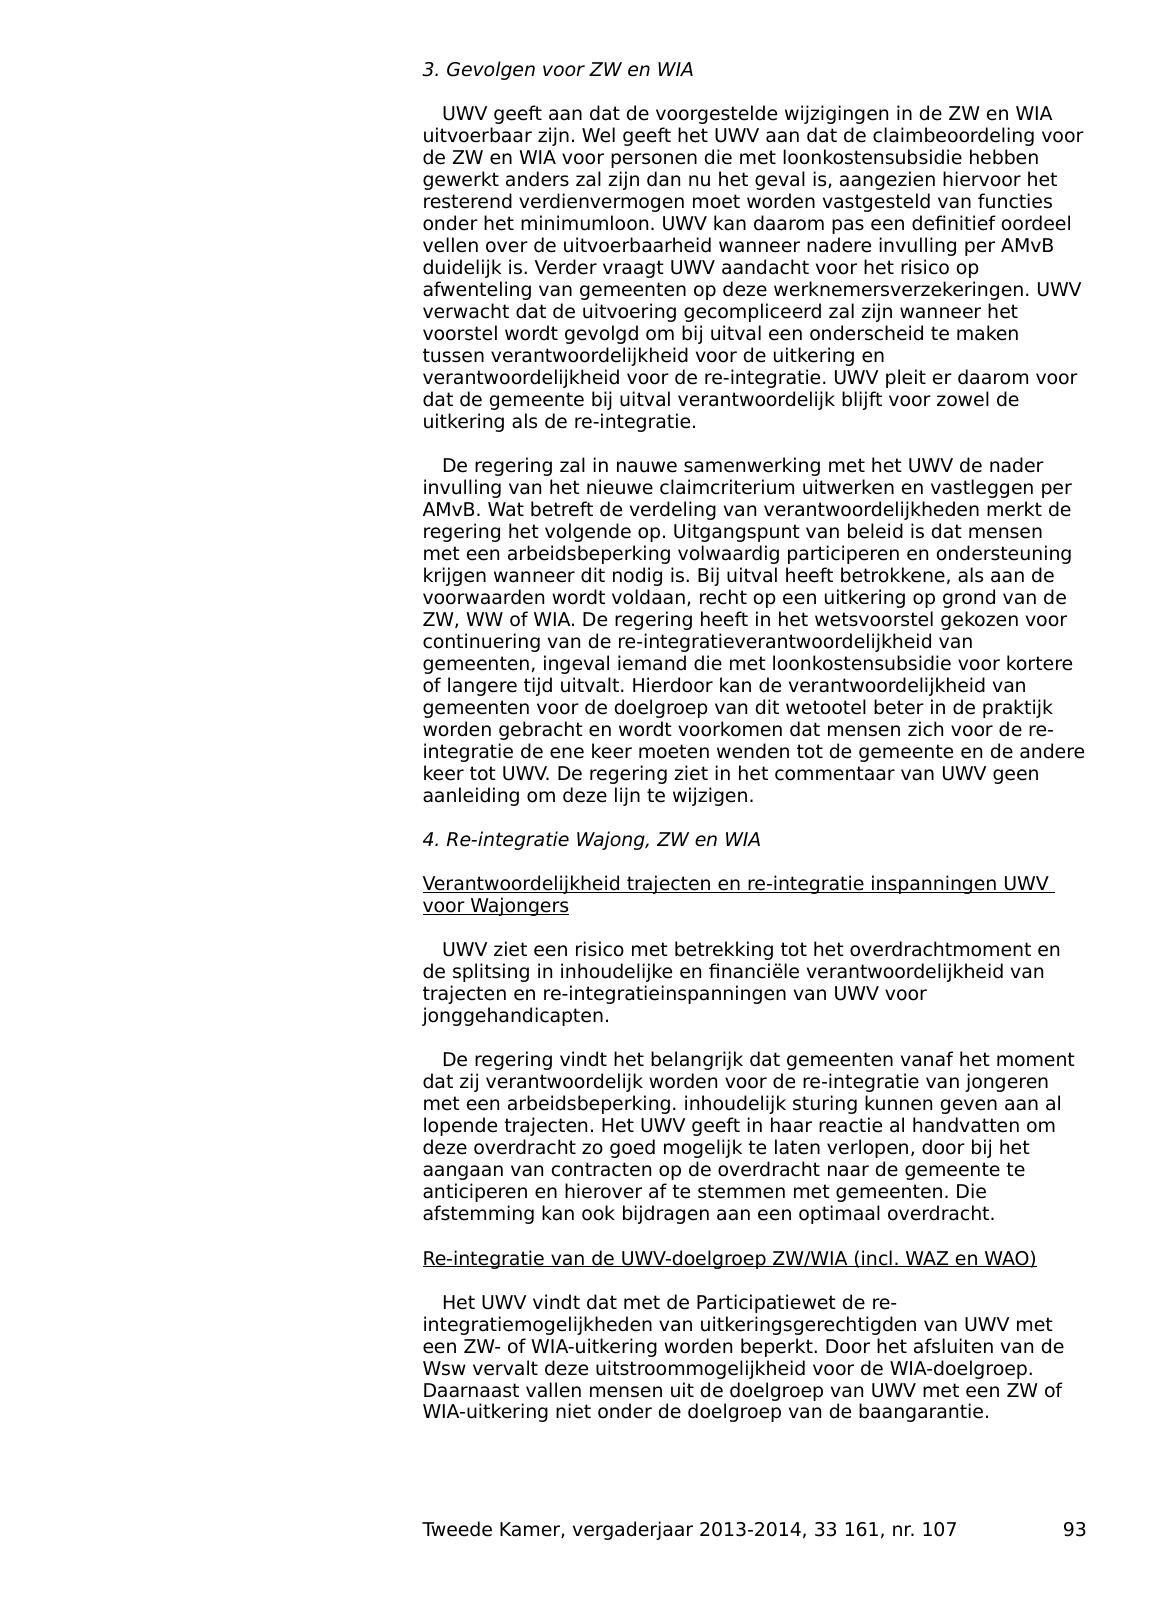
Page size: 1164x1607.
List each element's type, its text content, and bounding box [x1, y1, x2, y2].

text UWV geeft aan dat de voorgestelde wijzigingen in de ZW en WIA uitvoerbaar zijn. Wel geeft het UWV aan dat de claimbeoordeling voor de ZW en WIA voor personen die met loonkostensubsidie hebben gewerkt anders zal zijn dan nu het geval is, aangezien hiervoor het resterend verdienvermogen moet worden vastgesteld van functies onder het minimumloon. UWV kan daarom pas een definitief oordeel vellen over de uitvoerbaarheid wanneer nadere invulling per AMvB duidelijk is. Verder vraagt UWV aandacht voor het risico op afwenteling van gemeenten op deze werknemersverzekeringen. UWV verwacht dat de uitvoering gecompliceerd zal zijn wanneer het voorstel wordt gevolgd om bij uitval een onderscheid te maken tussen verantwoordelijkheid voor de uitkering en verantwoordelijkheid voor de re-integratie. UWV pleit er daarom voor dat de gemeente bij uitval verantwoordelijk blijft voor zowel de uitkering als de re-integratie. [422, 103, 1087, 433]
text Het UWV vindt dat met de Participatiewet de re-integratiemogelijkheden van uitkeringsgerechtigden van UWV met een ZW- of WIA-uitkering worden beperkt. Door het afsluiten van de Wsw vervalt deze uitstroommogelijkheid voor de WIA-doelgroep. Daarnaast vallen mensen uit de doelgroep van UWV met een ZW of WIA-uitkering niet onder de doelgroep van de baangarantie. [422, 1292, 1087, 1423]
subtitle Re-integratie van de UWV-doelgroep ZW/WIA (incl. WAZ en WAO) [422, 1247, 1087, 1269]
text UWV ziet een risico met betrekking tot het overdrachtmoment en de splitsing in inhoudelijke en financiële verantwoordelijkheid van trajecten en re-integratieinspanningen van UWV voor jonggehandicapten. [422, 939, 1087, 1027]
subtitle 3. Gevolgen voor ZW en WIA [422, 59, 1087, 81]
text De regering vindt het belangrijk dat gemeenten vanaf het moment dat zij verantwoordelijk worden voor de re-integratie van jongeren met een arbeidsbeperking. inhoudelijk sturing kunnen geven aan al lopende trajecten. Het UWV geeft in haar reactie al handvatten om deze overdracht zo goed mogelijk te laten verlopen, door bij het aangaan van contracten op de overdracht naar de gemeente te anticiperen en hierover af te stemmen met gemeenten. Die afstemming kan ook bijdragen aan een optimaal overdracht. [422, 1049, 1087, 1225]
subtitle 4. Re-integratie Wajong, ZW en WIA [422, 829, 1087, 851]
subtitle Verantwoordelijkheid trajecten en re-integratie inspanningen UWV voor Wajongers [422, 873, 1087, 917]
text De regering zal in nauwe samenwerking met het UWV de nader invulling van het nieuwe claimcriterium uitwerken en vastleggen per AMvB. Wat betreft de verdeling van verantwoordelijkheden merkt de regering het volgende op. Uitgangspunt van beleid is dat mensen met een arbeidsbeperking volwaardig participeren en ondersteuning krijgen wanneer dit nodig is. Bij uitval heeft betrokkene, als aan de voorwaarden wordt voldaan, recht op een uitkering op grond van de ZW, WW of WIA. De regering heeft in het wetsvoorstel gekozen voor continuering van de re-integratieverantwoordelijkheid van gemeenten, ingeval iemand die met loonkostensubsidie voor kortere of langere tijd uitvalt. Hierdoor kan de verantwoordelijkheid van gemeenten voor de doelgroep van dit wetootel beter in de praktijk worden gebracht en wordt voorkomen dat mensen zich voor de re-integratie de ene keer moeten wenden tot de gemeente en de andere keer tot UWV. De regering ziet in het commentaar van UWV geen aanleiding om deze lijn te wijzigen. [422, 455, 1087, 807]
